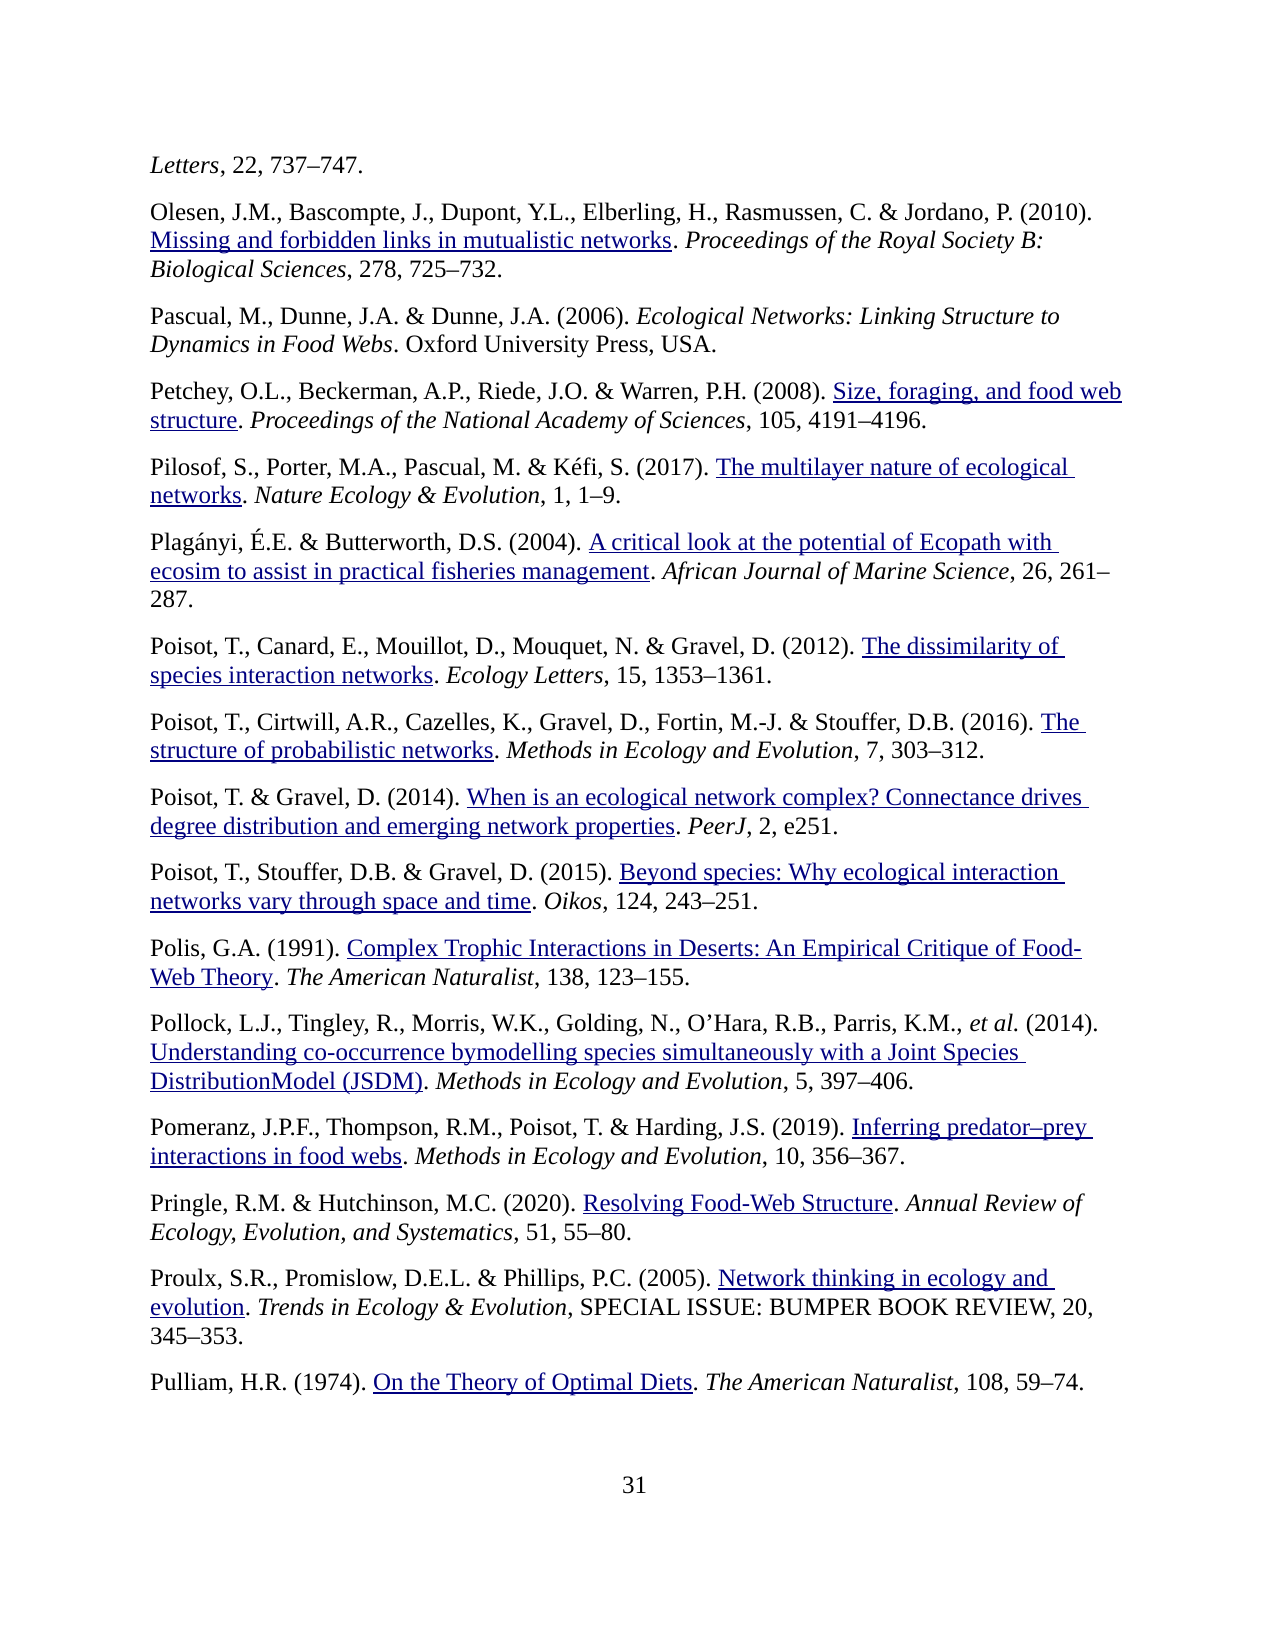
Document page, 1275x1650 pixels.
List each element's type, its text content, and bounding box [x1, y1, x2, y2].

text Pringle, R.M. & Hutchinson, M.C. (2020). Resolving Food-Web Structure. Annual Review of Ecology, Evolution, and Systematics, 51, 55–80. [150, 1188, 1125, 1245]
text Pollock, L.J., Tingley, R., Morris, W.K., Golding, N., O’Hara, R.B., Parris, K.M., et al. (2014). Understanding co-occurrence bymodelling species simultaneously with a Joint Species DistributionModel (JSDM). Methods in Ecology and Evolution, 5, 397–406. [150, 1008, 1125, 1094]
text Poisot, T. & Gravel, D. (2014). When is an ecological network complex? Connectance drives degree distribution and emerging network properties. PeerJ, 2, e251. [150, 782, 1125, 839]
text Pulliam, H.R. (1974). On the Theory of Optimal Diets. The American Naturalist, 108, 59–74. [150, 1367, 1125, 1396]
text Plagányi, É.E. & Butterworth, D.S. (2004). A critical look at the potential of Ecopath with ecosim to assist in practical fisheries management. African Journal of Marine Science, 26, 261–287. [150, 527, 1125, 613]
text Poisot, T., Stouffer, D.B. & Gravel, D. (2015). Beyond species: Why ecological interaction networks vary through space and time. Oikos, 124, 243–251. [150, 857, 1125, 915]
text Polis, G.A. (1991). Complex Trophic Interactions in Deserts: An Empirical Critique of Food-Web Theory. The American Naturalist, 138, 123–155. [150, 933, 1125, 990]
text Pomeranz, J.P.F., Thompson, R.M., Poisot, T. & Harding, J.S. (2019). Inferring predator–prey interactions in food webs. Methods in Ecology and Evolution, 10, 356–367. [150, 1112, 1125, 1170]
text Poisot, T., Cirtwill, A.R., Cazelles, K., Gravel, D., Fortin, M.-J. & Stouffer, D.B. (2016). The structure of probabilistic networks. Methods in Ecology and Evolution, 7, 303–312. [150, 707, 1125, 764]
text Proulx, S.R., Promislow, D.E.L. & Phillips, P.C. (2005). Network thinking in ecology and evolution. Trends in Ecology & Evolution, SPECIAL ISSUE: BUMPER BOOK REVIEW, 20, 345–353. [150, 1263, 1125, 1349]
text Pascual, M., Dunne, J.A. & Dunne, J.A. (2006). Ecological Networks: Linking Structure to Dynamics in Food Webs. Oxford University Press, USA. [150, 301, 1125, 358]
text Olesen, J.M., Bascompte, J., Dupont, Y.L., Elberling, H., Rasmussen, C. & Jordano, P. (2010). Missing and forbidden links in mutualistic networks. Proceedings of the Royal Society B: Biological Sciences, 278, 725–732. [150, 197, 1125, 283]
text Letters, 22, 737–747. [150, 150, 1125, 179]
text Poisot, T., Canard, E., Mouillot, D., Mouquet, N. & Gravel, D. (2012). The dissimilarity of species interaction networks. Ecology Letters, 15, 1353–1361. [150, 631, 1125, 689]
text Pilosof, S., Porter, M.A., Pascual, M. & Kéfi, S. (2017). The multilayer nature of ecological networks. Nature Ecology & Evolution, 1, 1–9. [150, 452, 1125, 509]
text Petchey, O.L., Beckerman, A.P., Riede, J.O. & Warren, P.H. (2008). Size, foraging, and food web structure. Proceedings of the National Academy of Sciences, 105, 4191–4196. [150, 376, 1125, 434]
